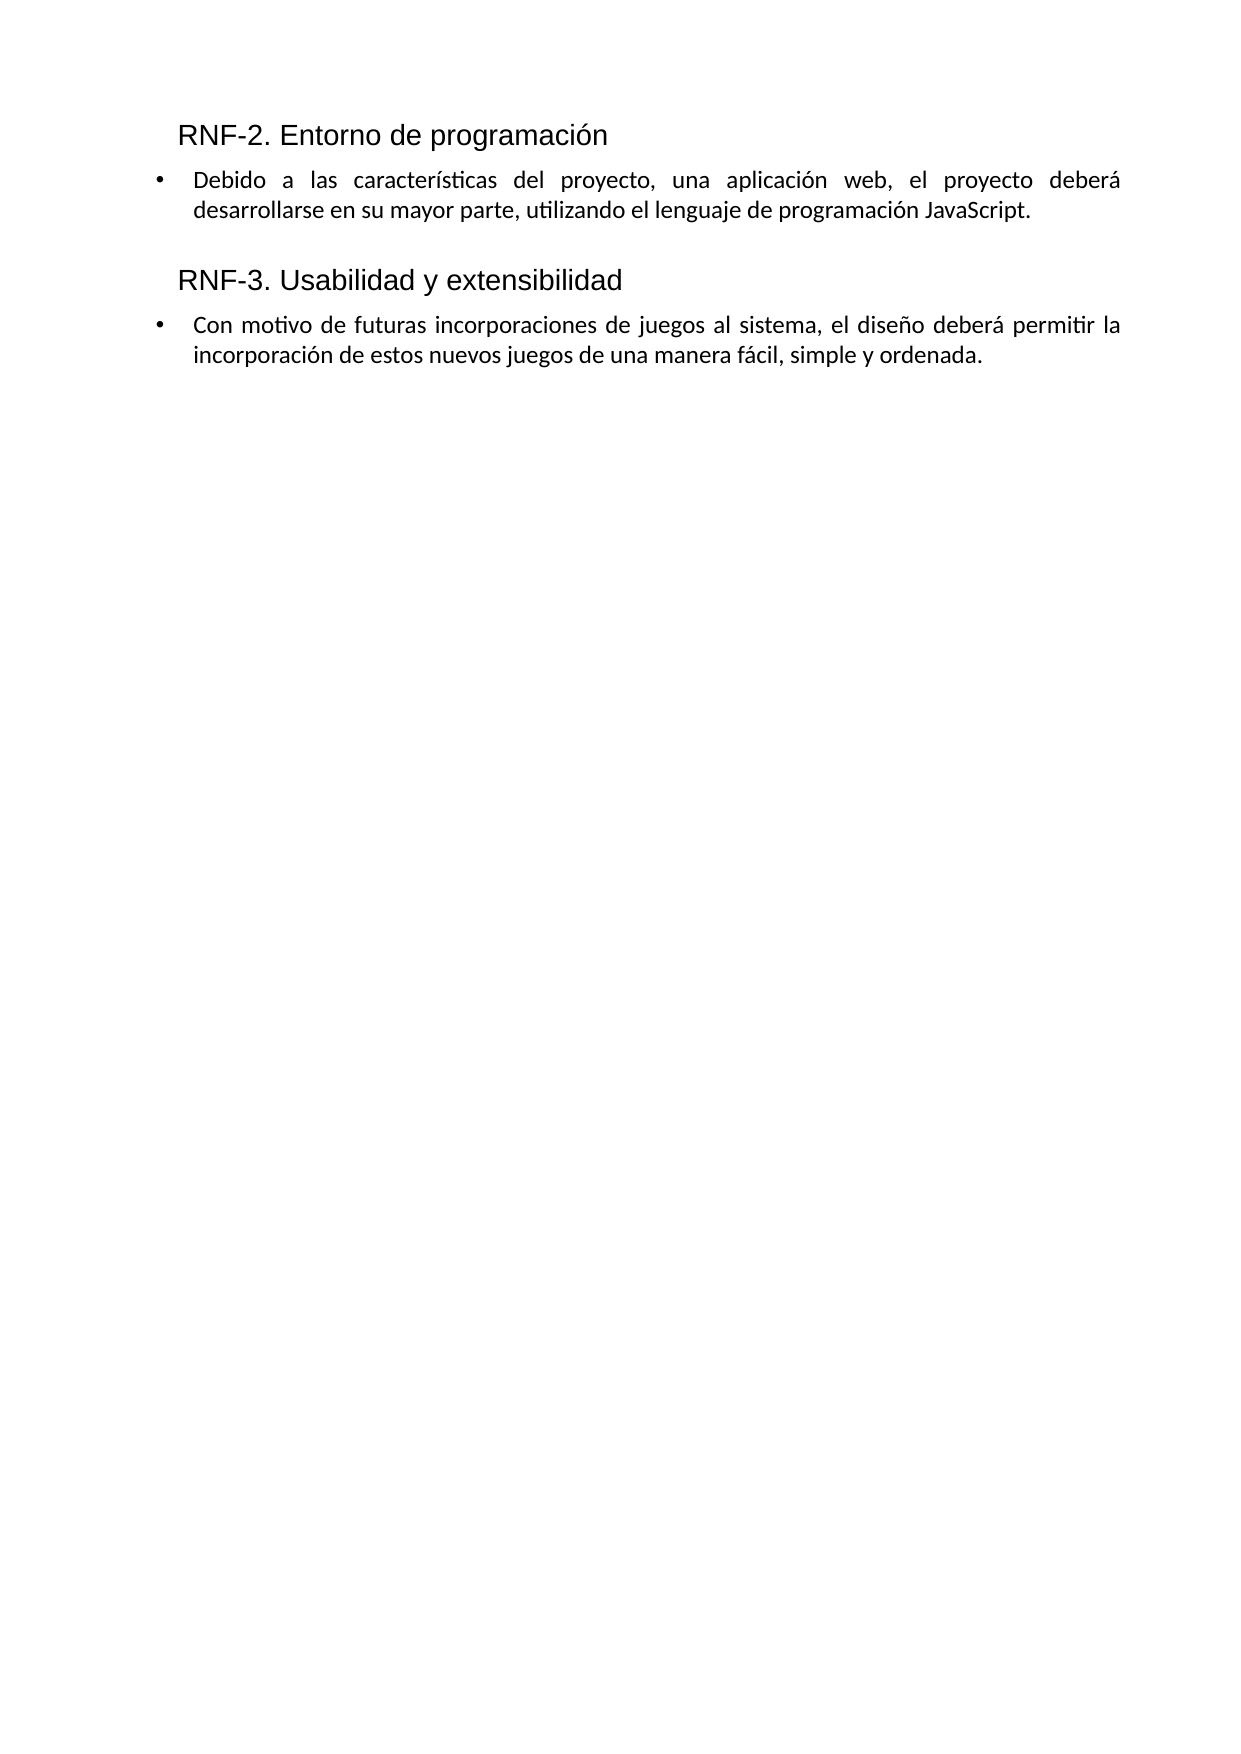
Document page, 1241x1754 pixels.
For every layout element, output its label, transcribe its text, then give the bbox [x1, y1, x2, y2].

list Debido a las características del proyecto, una aplicación web, el proyecto deberá desarrollarse en su mayor parte, utilizando el lenguaje de programación JavaScript. [156, 164, 1122, 225]
subtitle Usabilidad y extensibilidad [177, 263, 1122, 296]
list Con motivo de futuras incorporaciones de juegos al sistema, el diseño deberá permitir la incorporación de estos nuevos juegos de una manera fácil, simple y ordenada. [156, 309, 1122, 370]
subtitle Entorno de programación [177, 118, 1122, 152]
